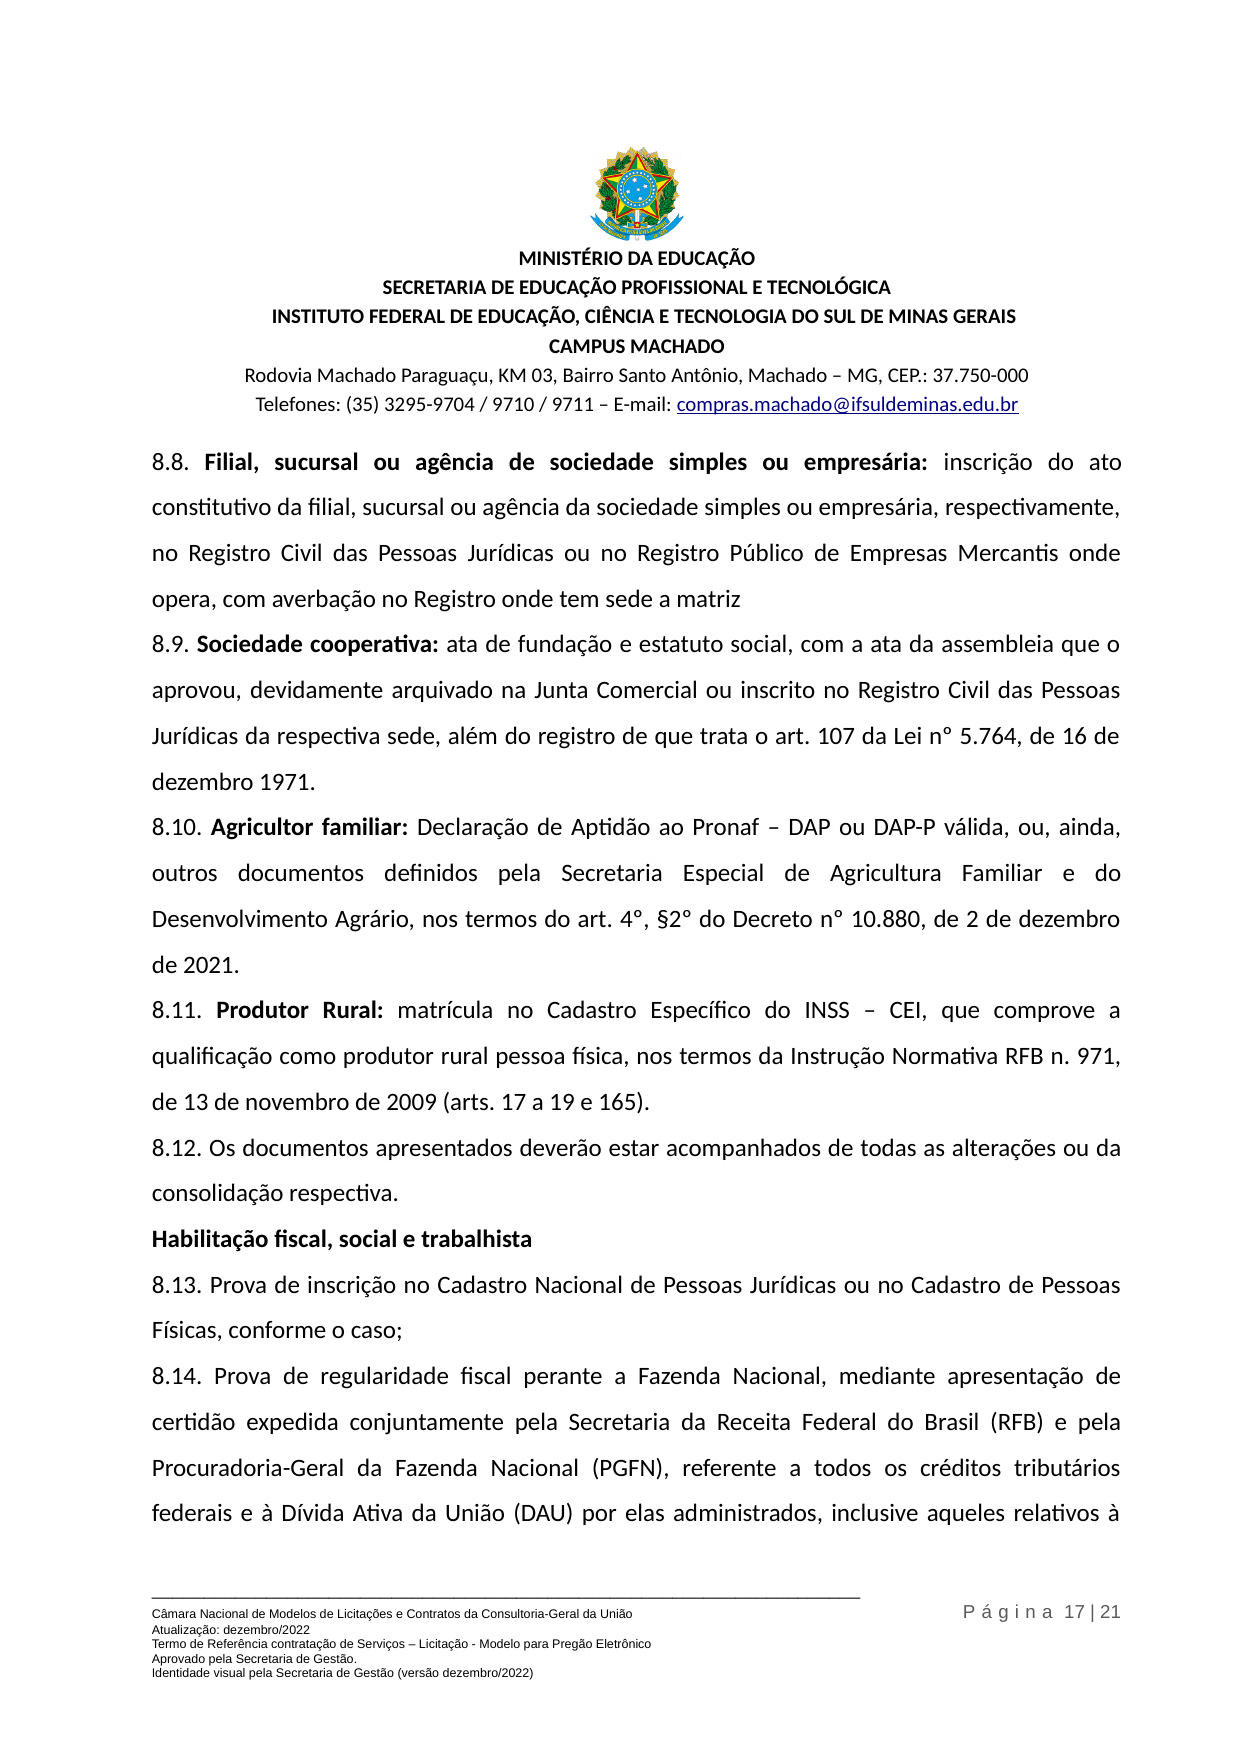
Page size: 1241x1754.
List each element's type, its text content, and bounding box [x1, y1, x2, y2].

picture [656, 223, 665, 228]
text 8.12. Os documentos apresentados deverão estar acompanhados de todas as alterações ou da consolidação respectiva. [152, 1132, 1122, 1208]
text 8.13. Prova de inscrição no Cadastro Nacional de Pessoas Jurídicas ou no Cadastro de Pessoas Físicas, conforme o caso; [152, 1269, 1122, 1345]
text 8.11. Produtor Rural: matrícula no Cadastro Específico do INSS – CEI, que comprove a qualificação como produtor rural pessoa física, nos termos da Instrução Normativa RFB n. 971, de 13 de novembro de 2009 (arts. 17 a 19 e 165). [152, 994, 1122, 1116]
text 8.14. Prova de regularidade fiscal perante a Fazenda Nacional, mediante apresentação de certidão expedida conjuntamente pela Secretaria da Receita Federal do Brasil (RFB) e pela Procuradoria-Geral da Fazenda Nacional (PGFN), referente a todos os créditos tributários federais e à Dívida Ativa da União (DAU) por elas administrados, inclusive aqueles relativos à [152, 1360, 1122, 1528]
picture [630, 236, 645, 241]
picture [590, 147, 684, 241]
text 8.10. Agricultor familiar: Declaração de Aptidão ao Pronaf – DAP ou DAP-P válida, ou, ainda, outros documentos definidos pela Secretaria Especial de Agricultura Familiar e do Desenvolvimento Agrário, nos termos do art. 4º, §2º do Decreto nº 10.880, de 2 de dezembro de 2021. [152, 812, 1122, 979]
text Habilitação fiscal, social e trabalhista [152, 1223, 1122, 1254]
text 8.9. Sociedade cooperativa: ata de fundação e estatuto social, com a ata da assembleia que o aprovou, devidamente arquivado na Junta Comercial ou inscrito no Registro Civil das Pessoas Jurídicas da respectiva sede, além do registro de que trata o art. 107 da Lei nº 5.764, de 16 de dezembro 1971. [152, 629, 1122, 796]
picture [652, 219, 684, 241]
text 8.8. Filial, sucursal ou agência de sociedade simples ou empresária: inscrição do ato constitutivo da filial, sucursal ou agência da sociedade simples ou empresária, respectivamente, no Registro Civil das Pessoas Jurídicas ou no Registro Público de Empresas Mercantis onde opera, com averbação no Registro onde tem sede a matriz [152, 446, 1122, 613]
